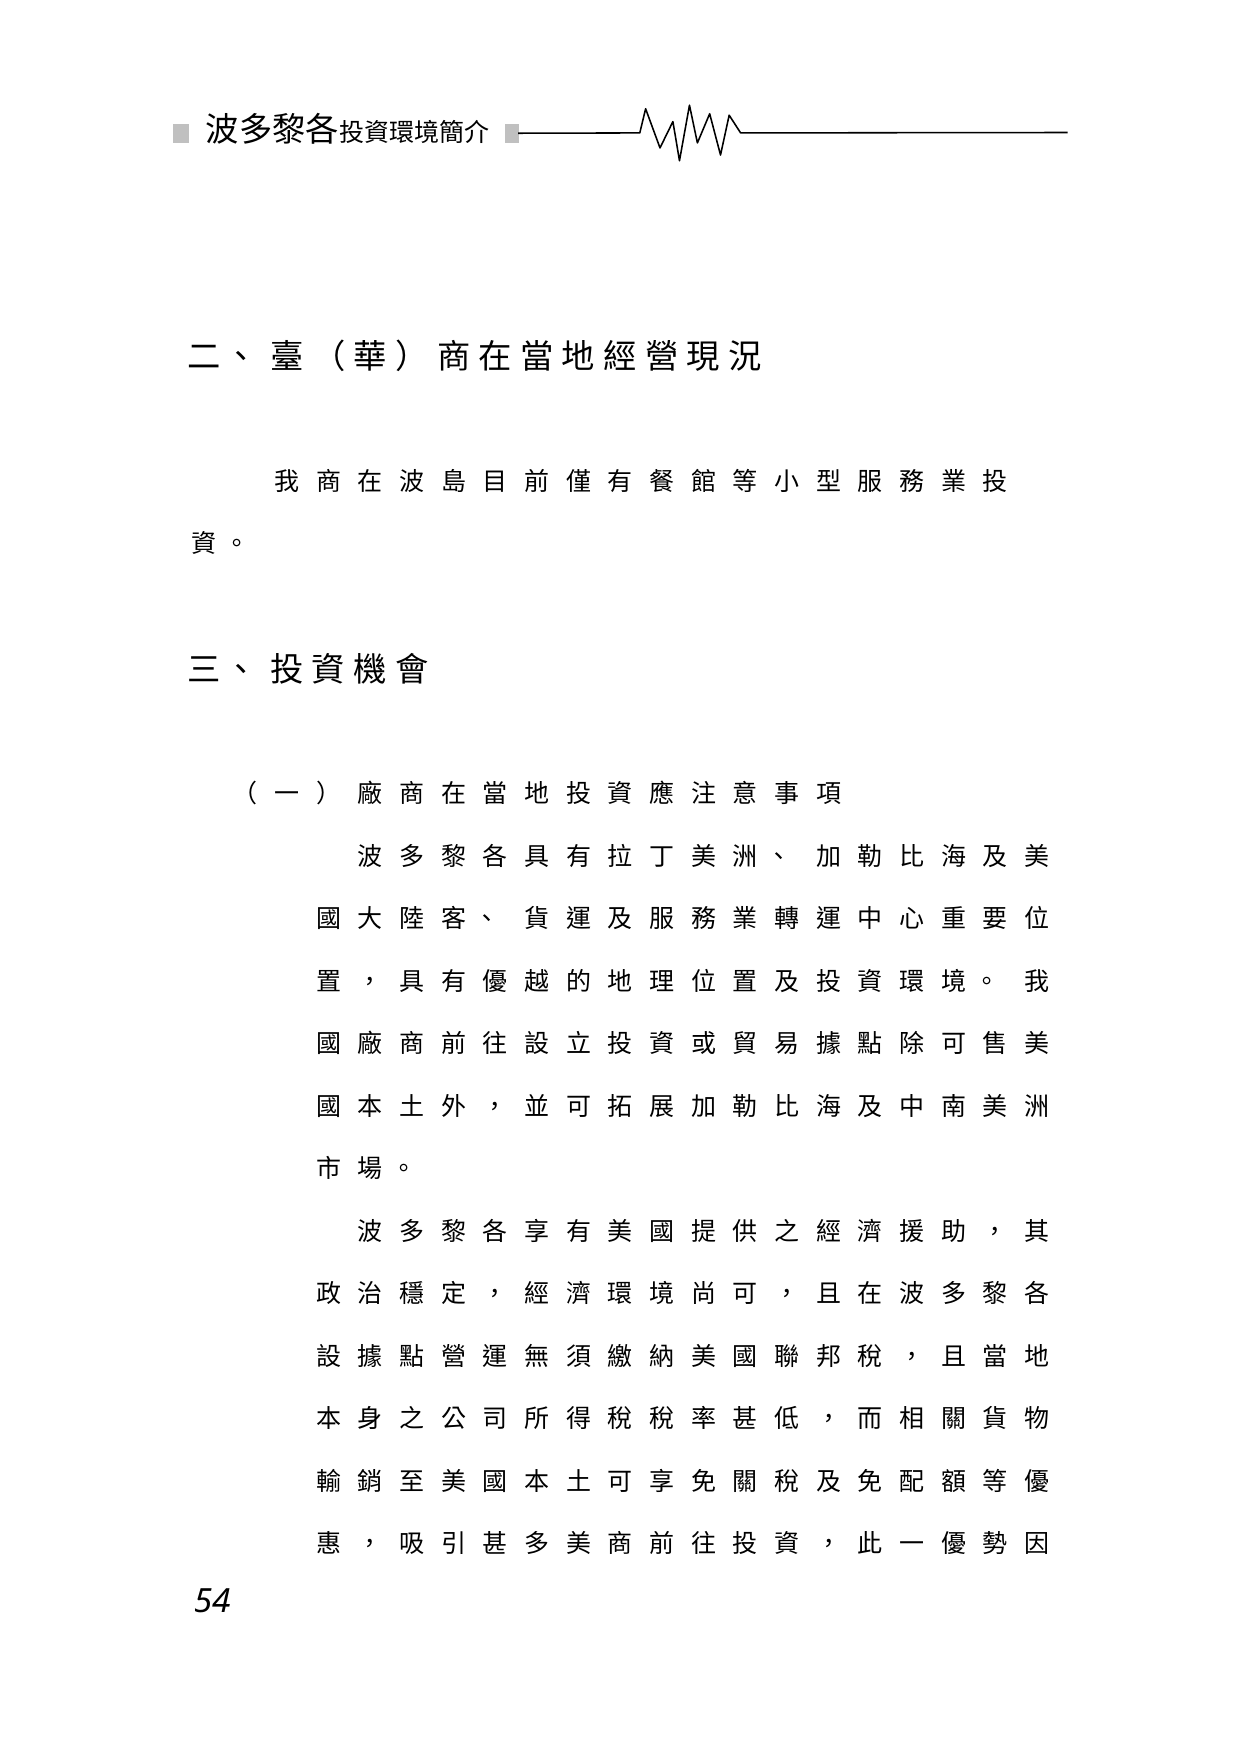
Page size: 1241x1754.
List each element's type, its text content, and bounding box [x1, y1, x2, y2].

text 波多黎各具有拉丁美洲、加勒比海及美國大陸客、貨運及服務業轉運中心重要位置，具有優越的地理位置及投資環境。我國廠商前往設立投資或貿易據點除可售美國本土外，並可拓展加勒比海及中南美洲市場。 [281, 813, 1058, 1188]
text 波多黎各享有美國提供之經濟援助，其政治穩定，經濟環境尚可，且在波多黎各設據點營運無須繳納美國聯邦稅，且當地本身之公司所得稅稅率甚低，而相關貨物輸銷至美國本土可享免關稅及免配額等優惠，吸引甚多美商前往投資，此一優勢因 [281, 1188, 1058, 1563]
text 三、投資機會 [183, 625, 1058, 688]
text （一）廠商在當地投資應注意事項 [207, 750, 1058, 813]
text 我商在波島目前僅有餐館等小型服務業投資。 [183, 438, 1058, 563]
text 二、臺（華）商在當地經營現況 [183, 313, 1058, 375]
